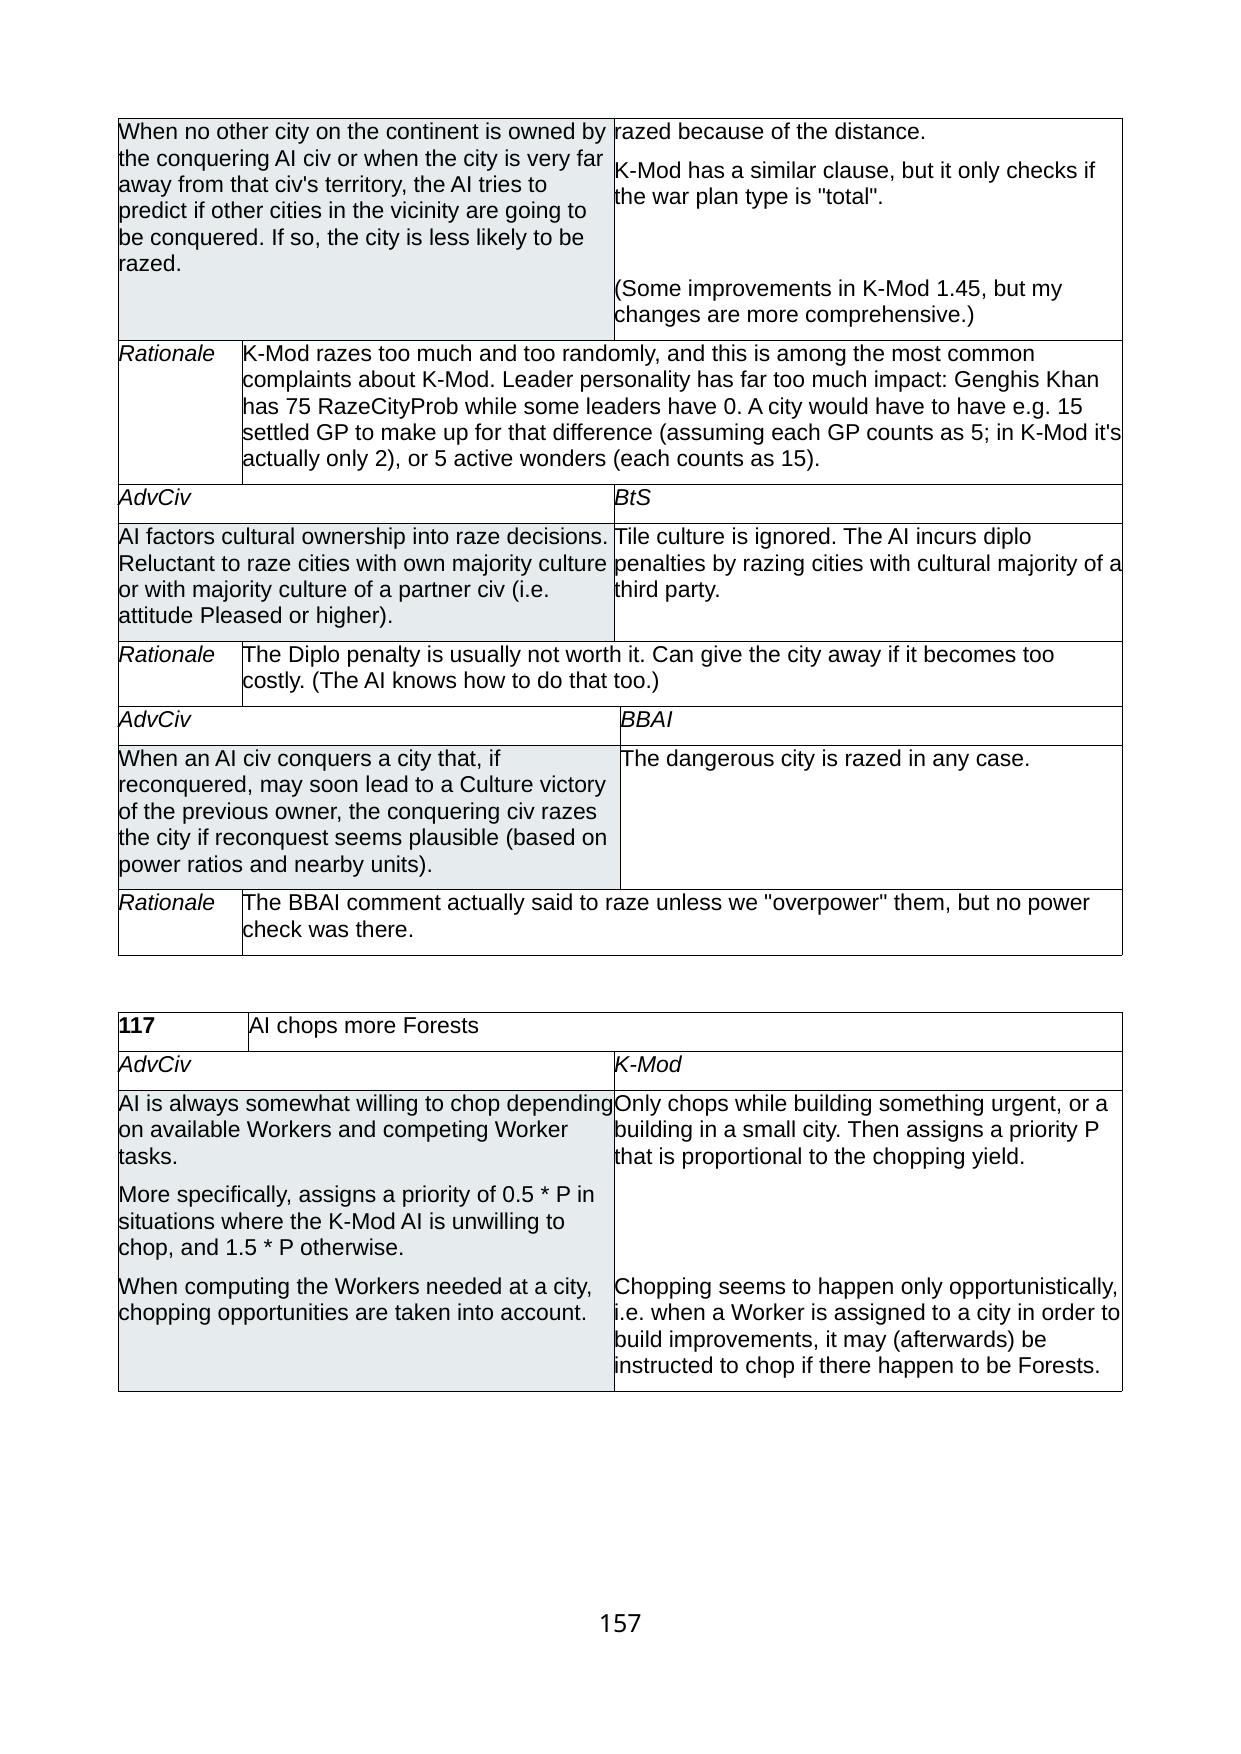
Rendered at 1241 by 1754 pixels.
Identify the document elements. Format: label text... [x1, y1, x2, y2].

table_cell Only chops while building something urgent, or a building in a small city. Then assigns a priority P that is proportional to the chopping yield. Chopping seems to happen only opportunistically, i.e. when a Worker is assigned to a city in order to build improvements, it may (afterwards) be instructed to chop if there happen to be Forests. [615, 1091, 1122, 1391]
table_cell K-Mod [615, 1052, 1122, 1090]
table_cell The BBAI comment actually said to raze unless we "overpower" them, but no power check was there. [243, 890, 1122, 954]
table_cell Rationale [119, 341, 242, 484]
table_cell Tile culture is ignored. The AI incurs diplo penalties by razing cities with cultural majority of a third party. [615, 524, 1122, 641]
table_cell BtS [615, 485, 1122, 523]
table_cell AdvCiv [119, 485, 614, 523]
table_cell The dangerous city is razed in any case. [621, 746, 1122, 889]
table_cell razed because of the distance. K-Mod has a similar clause, but it only checks if the war plan type is "total". (Some improvements in K-Mod 1.45, but my changes are more comprehensive.) [615, 119, 1122, 340]
table_cell The Diplo penalty is usually not worth it. Can give the city away if it becomes too costly. (The AI knows how to do that too.) [243, 642, 1122, 706]
table_cell Rationale [119, 890, 242, 954]
table_cell BBAI [621, 707, 1122, 745]
table_header 117 [119, 1013, 248, 1051]
table_cell AI factors cultural ownership into raze decisions. Reluctant to raze cities with own majority culture or with majority culture of a partner civ (i.e. attitude Pleased or higher). [119, 524, 614, 641]
table_cell K-Mod razes too much and too randomly, and this is among the most common complaints about K-Mod. Leader personality has far too much impact: Genghis Khan has 75 RazeCityProb while some leaders have 0. A city would have to have e.g. 15 settled GP to make up for that difference (assuming each GP counts as 5; in K-Mod it's actually only 2), or 5 active wonders (each counts as 15). [243, 341, 1122, 484]
table_cell Rationale [119, 642, 242, 706]
table_cell When no other city on the continent is owned by the conquering AI civ or when the city is very far away from that civ's territory, the AI tries to predict if other cities in the vicinity are going to be conquered. If so, the city is less likely to be razed. [119, 119, 614, 340]
table_cell AI is always somewhat willing to chop depending on available Workers and competing Worker tasks. More specifically, assigns a priority of 0.5 * P in situations where the K-Mod AI is unwilling to chop, and 1.5 * P otherwise. When computing the Workers needed at a city, chopping opportunities are taken into account. [119, 1091, 614, 1391]
table_cell AdvCiv [119, 707, 620, 745]
table_header AI chops more Forests [249, 1013, 1122, 1051]
table_cell AdvCiv [119, 1052, 614, 1090]
table_cell When an AI civ conquers a city that, if reconquered, may soon lead to a Culture victory of the previous owner, the conquering civ razes the city if reconquest seems plausible (based on power ratios and nearby units). [119, 746, 620, 889]
